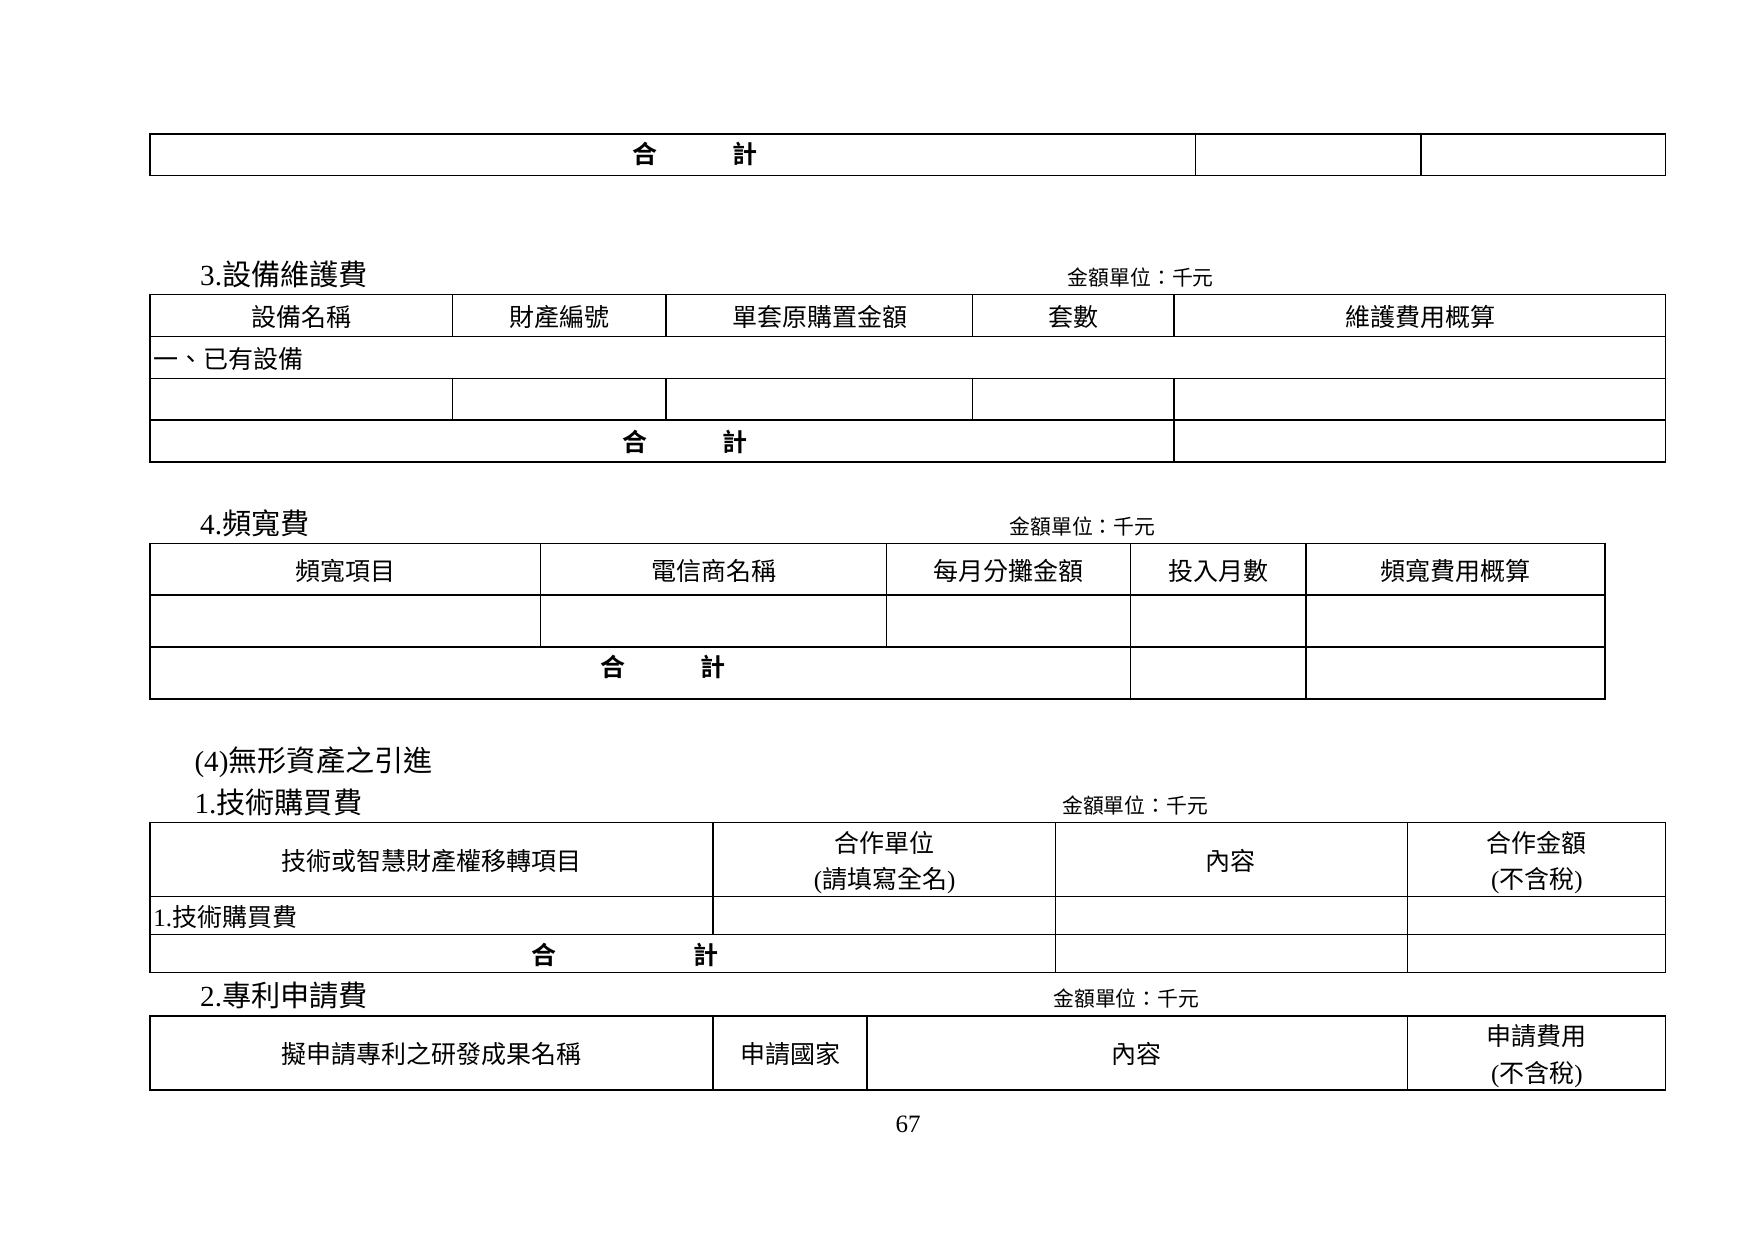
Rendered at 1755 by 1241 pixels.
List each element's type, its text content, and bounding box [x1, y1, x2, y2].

table_header 頻寬項目 [151, 544, 540, 594]
table_cell [1056, 897, 1407, 934]
table_cell 合 計 [151, 935, 1055, 971]
list 無形資產之引進 [194, 737, 1666, 779]
table_cell [1422, 135, 1665, 175]
table_header 內容 [868, 1017, 1407, 1089]
table_cell [1408, 897, 1665, 934]
table_header 內容 [1056, 823, 1407, 896]
table_cell [887, 596, 1130, 646]
table_cell [1307, 596, 1604, 646]
table_header 合作單位 (請填寫全名) [714, 823, 1055, 896]
table_cell [1131, 596, 1305, 646]
table_cell [1175, 421, 1665, 461]
text 2.專利申請費 金額單位：千元 [200, 973, 1666, 1015]
table_cell [1175, 379, 1665, 419]
text 4.頻寬費 金額單位：千元 [200, 500, 1666, 542]
table_cell [151, 379, 452, 419]
table_header 每月分攤金額 [887, 544, 1130, 594]
table_cell 一、已有設備 [151, 337, 1665, 377]
table_header 合作金額 (不含稅) [1408, 823, 1665, 896]
table_cell [1196, 135, 1420, 175]
table_header 申請國家 [714, 1017, 866, 1089]
table_header 擬申請專利之研發成果名稱 [151, 1017, 712, 1089]
table_header 財產編號 [453, 295, 665, 336]
table_cell 1.技術購買費 [151, 897, 712, 934]
table_header 申請費用 (不含稅) [1408, 1017, 1665, 1089]
table_header 套數 [973, 295, 1173, 336]
table_cell [714, 897, 1055, 934]
table_cell [541, 596, 886, 646]
text 3.設備維護費 金額單位：千元 [200, 251, 1666, 294]
table_cell [1131, 648, 1305, 698]
table_cell [1056, 935, 1407, 971]
table_cell [1307, 648, 1604, 698]
table_header 設備名稱 [151, 295, 452, 336]
table_cell [151, 596, 540, 646]
table_header 技術或智慧財產權移轉項目 [151, 823, 712, 896]
table_header 單套原購置金額 [667, 295, 972, 336]
table_header 維護費用概算 [1175, 295, 1665, 336]
table_header 頻寬費用概算 [1307, 544, 1604, 594]
text 1.技術購買費 金額單位：千元 [194, 779, 1666, 822]
table_cell 合 計 [151, 135, 1195, 175]
table_cell [667, 379, 972, 419]
table_cell 合 計 [151, 421, 1173, 461]
table_header 電信商名稱 [541, 544, 886, 594]
table_cell 合 計 [151, 648, 1130, 698]
table_cell [973, 379, 1173, 419]
table_cell [453, 379, 665, 419]
table_cell [1408, 935, 1665, 971]
table_header 投入月數 [1131, 544, 1305, 594]
